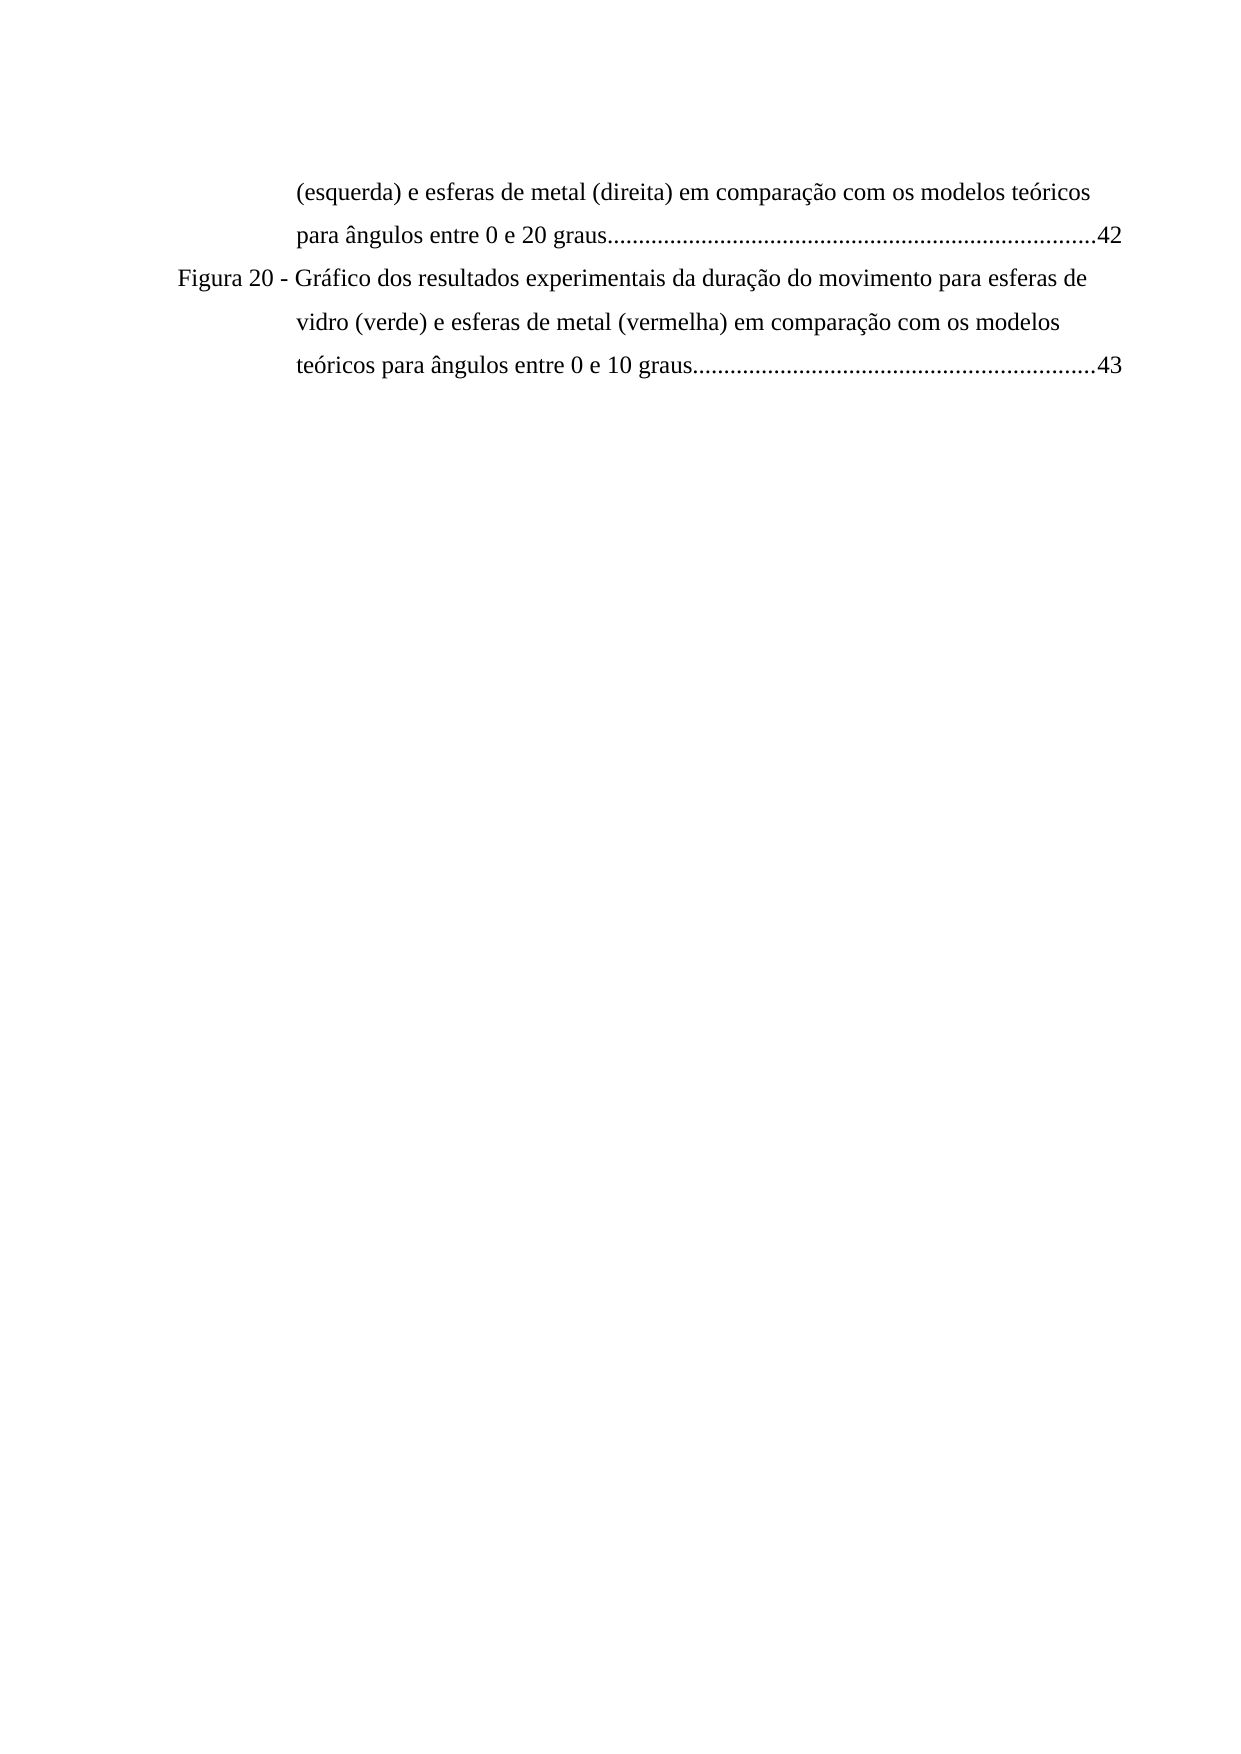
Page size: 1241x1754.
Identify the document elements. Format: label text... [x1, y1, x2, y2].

text (esquerda) e esferas de metal (direita) em comparação com os modelos teóricos [177, 177, 1122, 206]
text para ângulos entre 0 e 20 graus 42 [177, 220, 1122, 249]
text teóricos para ângulos entre 0 e 10 graus 43 [177, 350, 1122, 378]
text vidro (verde) e esferas de metal (vermelha) em comparação com os modelos [177, 307, 1122, 335]
text Figura 20 - Gráfico dos resultados experimentais da duração do movimento para esferas de [177, 263, 1122, 292]
